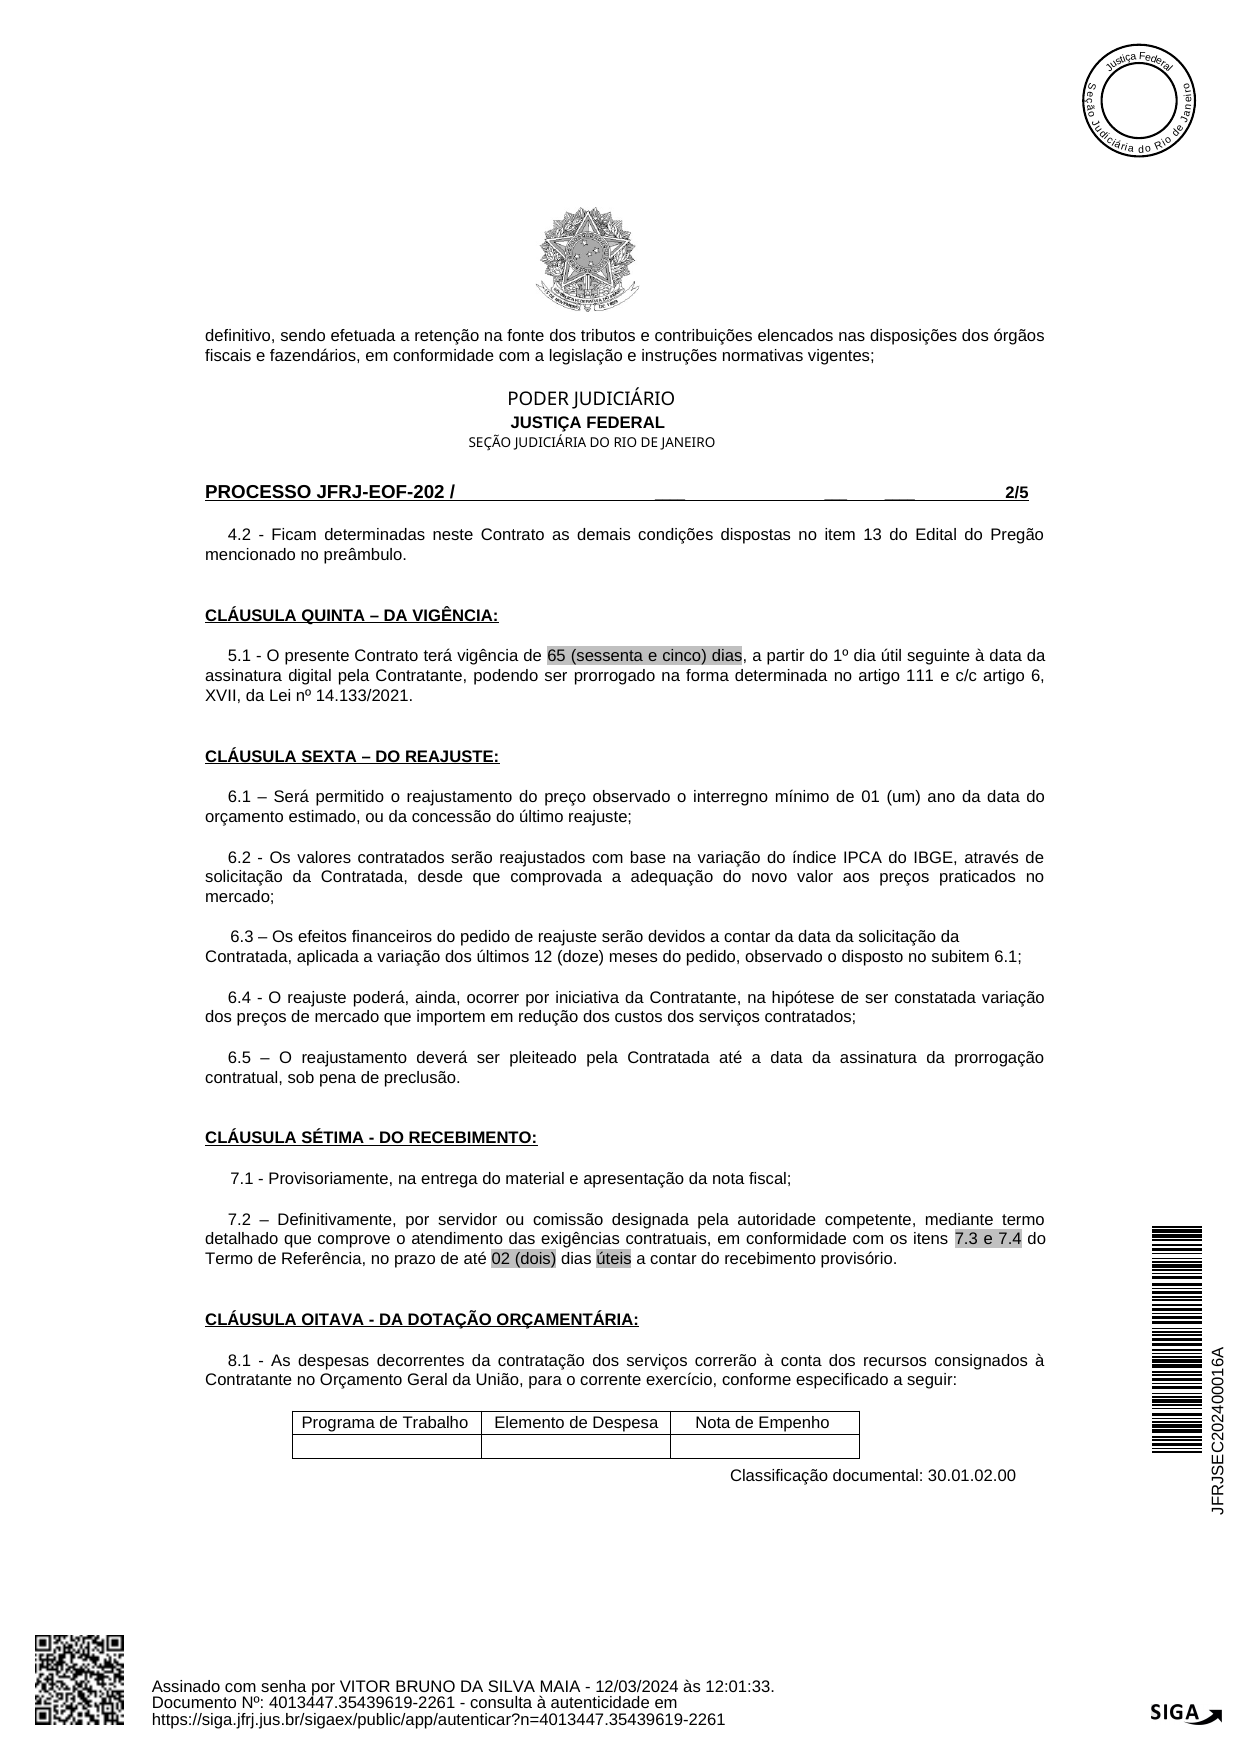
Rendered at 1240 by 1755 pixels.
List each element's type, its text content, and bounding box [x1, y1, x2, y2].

text 6.5 – O reajustamento deverá ser pleiteado pela Contratada até a data da assinatura da prorrogação contratual, sob pena de preclusão. [205, 1048, 1046, 1087]
text CLÁUSULA SÉTIMA - DO RECEBIMENTO: [205, 1128, 1120, 1147]
table_header Programa de Trabalho [293, 1412, 481, 1434]
table_cell [671, 1435, 859, 1458]
subtitle PODER JUDICIÁRIO [121, 386, 1066, 411]
text 6.4 - O reajuste poderá, ainda, ocorrer por iniciativa da Contratante, na hipótese de ser constatada variação dos preços de mercado que importem em redução dos custos dos serviços contratados; [205, 988, 1046, 1026]
text 6.3 – Os efeitos financeiros do pedido de reajuste serão devidos a contar da data da solicitação da [230, 927, 1046, 946]
text JUSTIÇA FEDERAL [427, 413, 753, 432]
table_cell [293, 1435, 481, 1458]
text 8.1 - As despesas decorrentes da contratação dos serviços correrão à conta dos recursos consignados à Contratante no Orçamento Geral da União, para o corrente exercício, conforme especificado a seguir: [205, 1351, 1046, 1389]
text Contratada, aplicada a variação dos últimos 12 (doze) meses do pedido, observado o disposto no subitem 6.1; [205, 947, 1046, 966]
table_cell [482, 1435, 670, 1458]
text 7.1 - Provisoriamente, na entrega do material e apresentação da nota fiscal; [230, 1169, 1046, 1188]
text SEÇÃO JUDICIÁRIA DO RIO DE JANEIRO [121, 433, 1066, 452]
text 4.2 - Ficam determinadas neste Contrato as demais condições dispostas no item 13 do Edital do Pregão mencionado no preâmbulo. [205, 525, 1046, 564]
table_header Elemento de Despesa [482, 1412, 670, 1434]
text definitivo, sendo efetuada a retenção na fonte dos tributos e contribuições elencados nas disposições dos órgãos fiscais e fazendários, em conformidade com a legislação e instruções normativas vigentes; [205, 326, 1046, 364]
text CLÁUSULA QUINTA – DA VIGÊNCIA: [205, 605, 1120, 624]
table_header Nota de Empenho [671, 1412, 859, 1434]
text 7.2 – Definitivamente, por servidor ou comissão designada pela autoridade competente, mediante termo detalhado que comprove o atendimento das exigências contratuais, em conformidade com os itens 7.3 e 7.4 do Termo de Referência, no prazo de até 02 (dois) dias úteis a contar do recebimento provisório. [205, 1209, 1046, 1268]
text PROCESSO JFRJ-EOF-202 / ____ ___ ____ 2/5 [205, 481, 1032, 503]
text 6.1 – Será permitido o reajustamento do preço observado o interregno mínimo de 01 (um) ano da data do orçamento estimado, ou da concessão do último reajuste; [205, 787, 1046, 826]
text CLÁUSULA OITAVA - DA DOTAÇÃO ORÇAMENTÁRIA: [205, 1310, 1120, 1329]
text 5.1 - O presente Contrato terá vigência de 65 (sessenta e cinco) dias, a partir do 1º dia útil seguinte à data da assinatura digital pela Contratante, podendo ser prorrogado na forma determinada no artigo 111 e c/c artigo 6, XVII, da Lei nº 14.133/2021. [205, 646, 1046, 705]
text 6.2 - Os valores contratados serão reajustados com base na variação do índice IPCA do IBGE, através de solicitação da Contratada, desde que comprovada a adequação do novo valor aos preços praticados no mercado; [205, 847, 1046, 906]
text CLÁUSULA SEXTA – DO REAJUSTE: [205, 746, 1120, 766]
